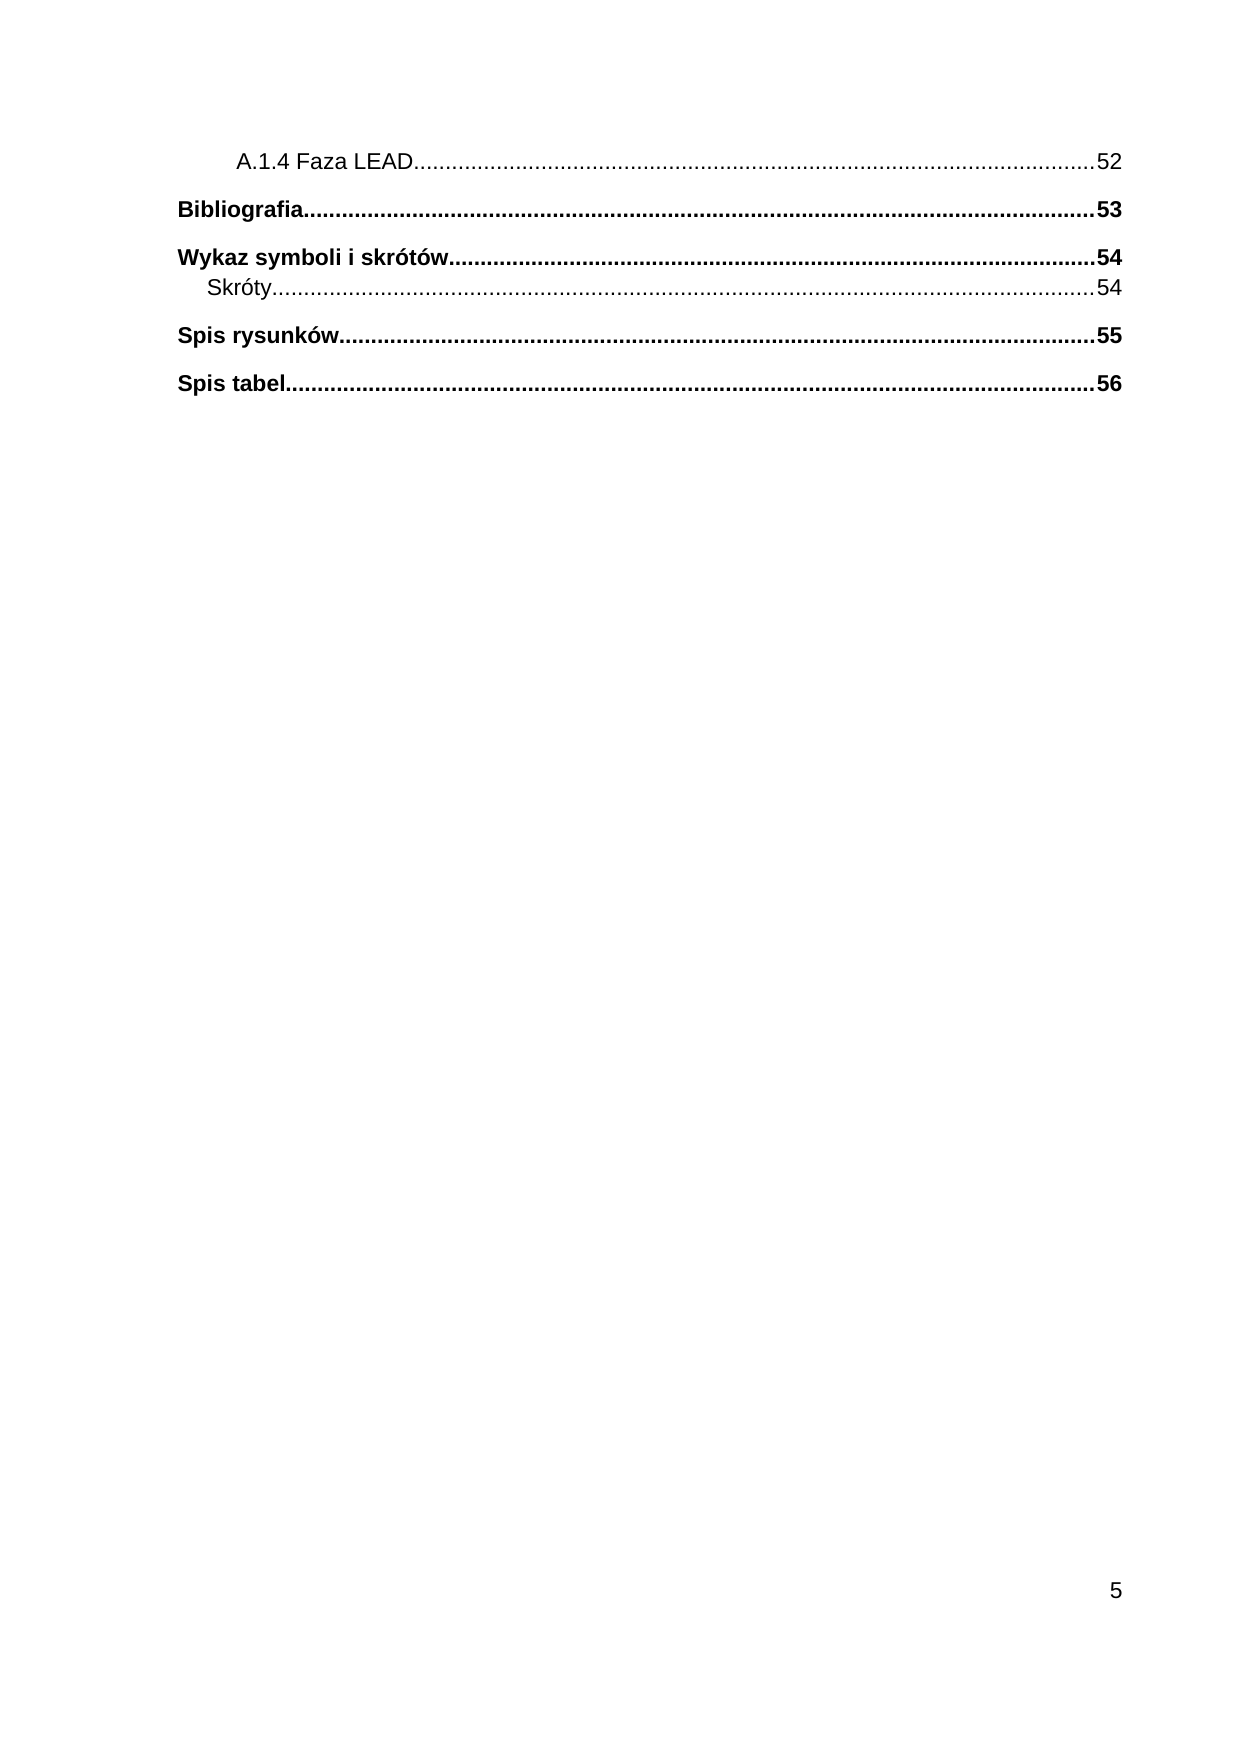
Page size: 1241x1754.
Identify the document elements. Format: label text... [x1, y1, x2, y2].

text Skróty 54 [207, 274, 1122, 300]
text A.1.4 Faza LEAD 52 [236, 148, 1122, 174]
text Spis tabel 56 [177, 369, 1122, 396]
text Wykaz symboli i skrótów 54 [177, 243, 1122, 270]
text Spis rysunków 55 [177, 322, 1122, 348]
text Bibliografia 53 [177, 196, 1122, 222]
